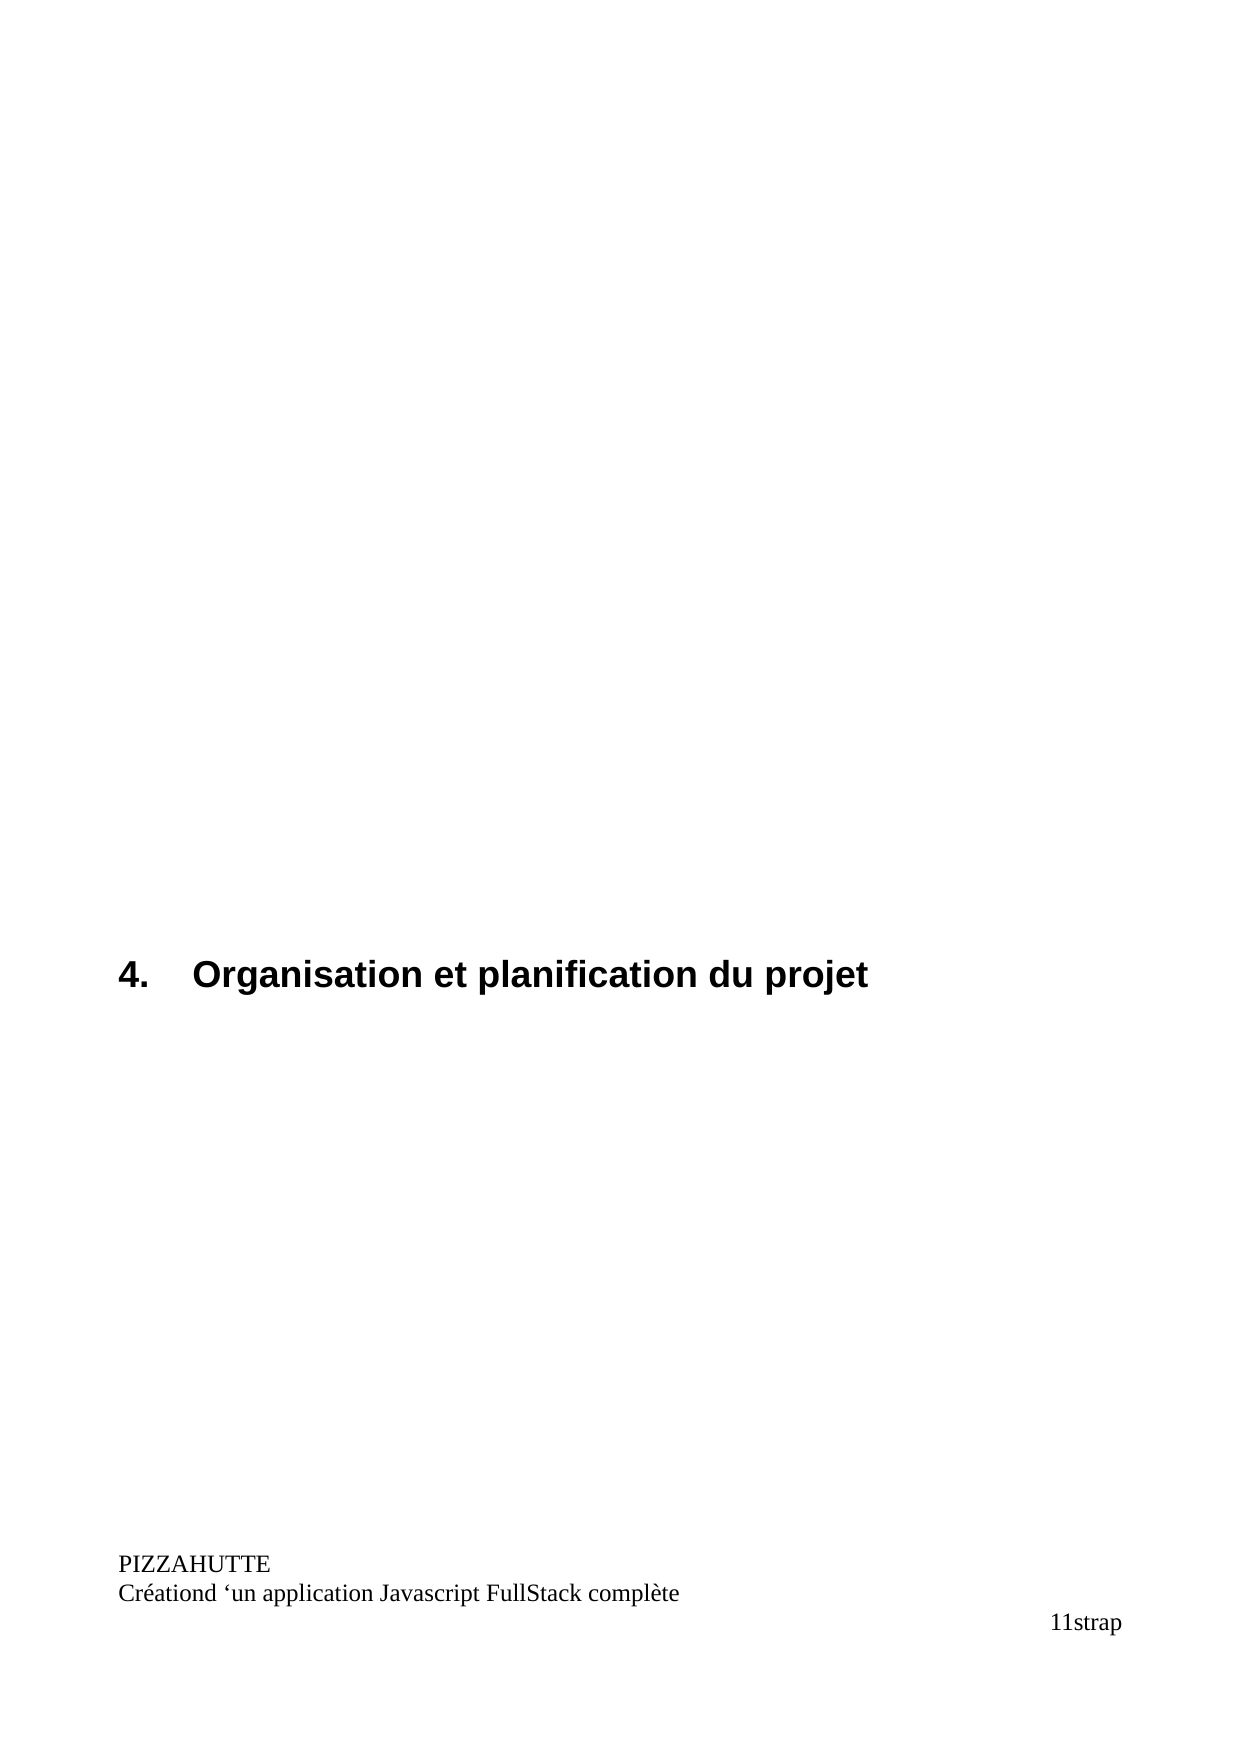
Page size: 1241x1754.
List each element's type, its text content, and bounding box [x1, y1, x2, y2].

subtitle Organisation et planification du projet [118, 952, 1122, 996]
